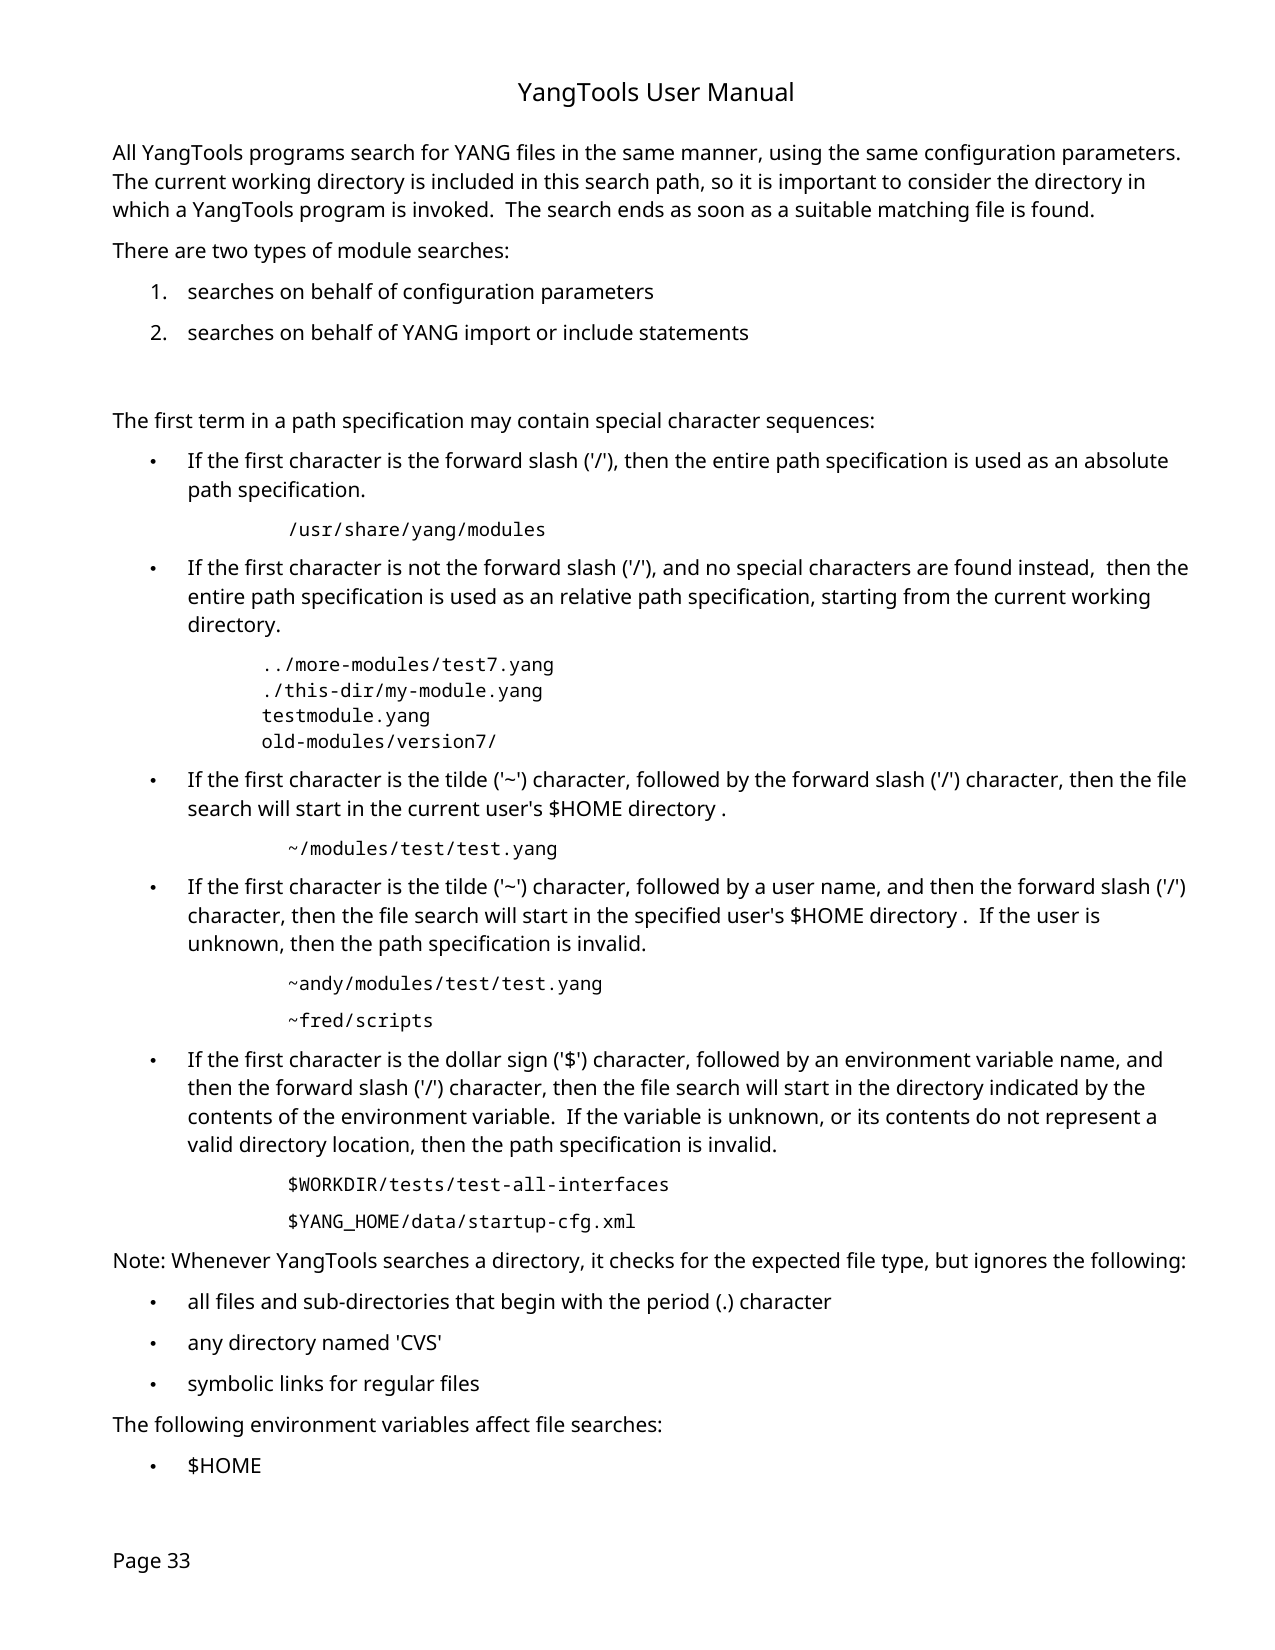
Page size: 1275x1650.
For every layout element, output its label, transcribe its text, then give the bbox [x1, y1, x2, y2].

text All YangTools programs search for YANG files in the same manner, using the same configuration parameters. The current working directory is included in this search path, so it is important to consider the directory in which a YangTools program is invoked. The search ends as soon as a suitable matching file is found. [112, 138, 1200, 224]
text The first term in a path specification may contain special character sequences: [112, 406, 1200, 434]
list searches on behalf of configuration parameters [150, 277, 1200, 306]
text The following environment variables affect file searches: [112, 1410, 1200, 1438]
list If the first character is the forward slash ('/'), then the entire path specification is used as an absolute path specification. [150, 447, 1200, 503]
text ~fred/scripts [139, 1008, 1200, 1033]
list $HOME [150, 1451, 1200, 1479]
text There are two types of module searches: [112, 236, 1200, 265]
list If the first character is the tilde ('~') character, followed by the forward slash ('/') character, then the file search will start in the current user's $HOME directory . [150, 765, 1200, 822]
list If the first character is the tilde ('~') character, followed by a user name, and then the forward slash ('/') character, then the file search will start in the specified user's $HOME directory . If the user is unknown, then the path specification is invalid. [150, 872, 1200, 958]
text Note: Whenever YangTools searches a directory, it checks for the expected file type, but ignores the following: [112, 1246, 1200, 1275]
text $WORKDIR/tests/test-all-interfaces [139, 1171, 1200, 1197]
list all files and sub-directories that begin with the period (.) character [150, 1287, 1200, 1316]
text $YANG_HOME/data/startup-cfg.xml [139, 1209, 1200, 1234]
text /usr/share/yang/modules [139, 516, 1200, 542]
text ~/modules/test/test.yang [139, 835, 1200, 860]
text ~andy/modules/test/test.yang [139, 970, 1200, 996]
list searches on behalf of YANG import or include statements [150, 318, 1200, 347]
list If the first character is not the forward slash ('/'), and no special characters are found instead, then the entire path specification is used as an relative path specification, starting from the current working directory. [150, 553, 1200, 639]
list any directory named 'CVS' [150, 1328, 1200, 1357]
list If the first character is the dollar sign ('$') character, followed by an environment variable name, and then the forward slash ('/') character, then the file search will start in the directory indicated by the contents of the environment variable. If the variable is unknown, or its contents do not represent a valid directory location, then the path specification is invalid. [150, 1045, 1200, 1159]
list ../more-modules/test7.yang ./this-dir/my-module.yang testmodule.yang old-modules/version7/ [150, 651, 1200, 753]
list symbolic links for regular files [150, 1369, 1200, 1398]
